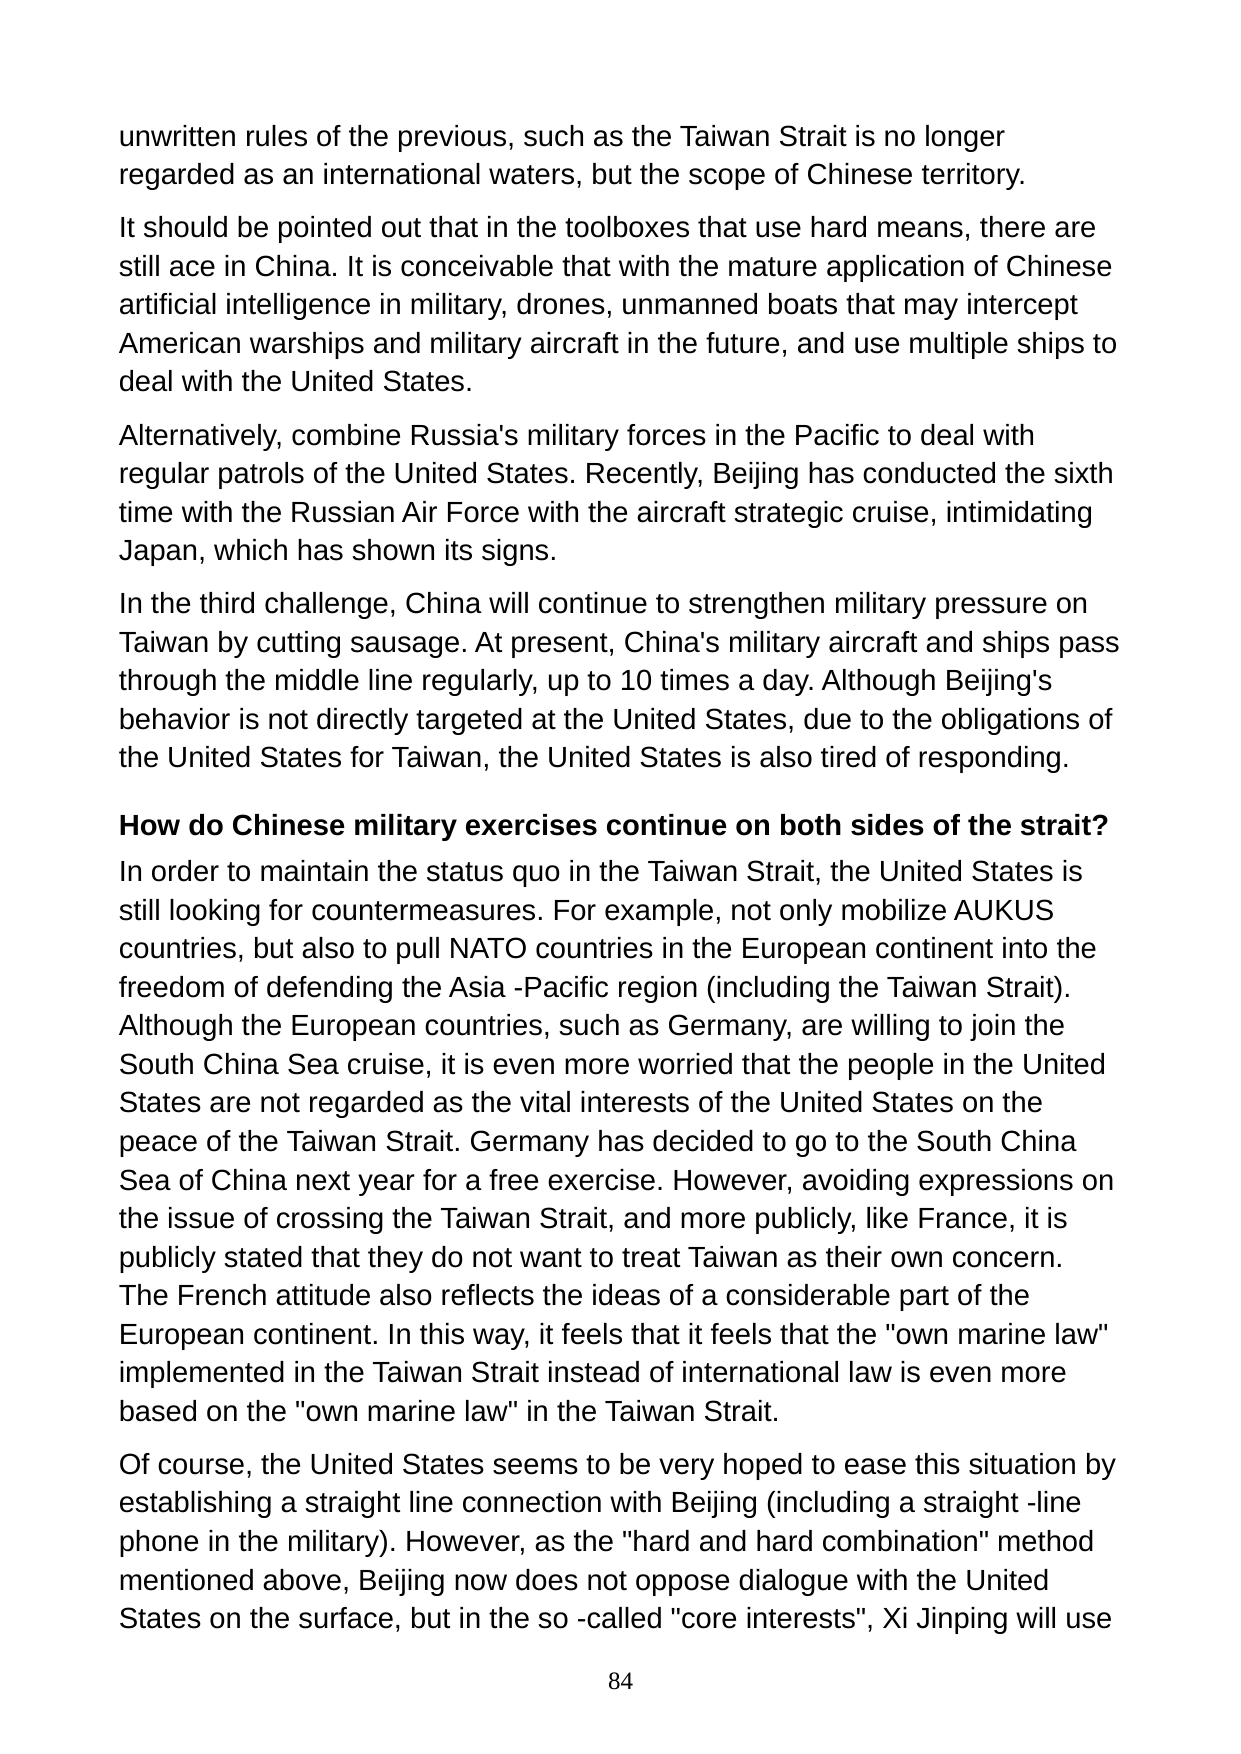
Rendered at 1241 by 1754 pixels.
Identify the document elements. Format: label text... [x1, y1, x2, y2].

text unwritten rules of the previous, such as the Taiwan Strait is no longer regarded as an international waters, but the scope of Chinese territory. [118, 118, 1122, 191]
subtitle How do Chinese military exercises continue on both sides of the strait? [118, 808, 1122, 842]
text It should be pointed out that in the toolboxes that use hard means, there are still ace in China. It is conceivable that with the mature application of Chinese artificial intelligence in military, drones, unmanned boats that may intercept American warships and military aircraft in the future, and use multiple ships to deal with the United States. [118, 210, 1122, 398]
text In order to maintain the status quo in the Taiwan Strait, the United States is still looking for countermeasures. For example, not only mobilize AUKUS countries, but also to pull NATO countries in the European continent into the freedom of defending the Asia -Pacific region (including the Taiwan Strait). Although the European countries, such as Germany, are willing to join the South China Sea cruise, it is even more worried that the people in the United States are not regarded as the vital interests of the United States on the peace of the Taiwan Strait. Germany has decided to go to the South China Sea of China next year for a free exercise. However, avoiding expressions on the issue of crossing the Taiwan Strait, and more publicly, like France, it is publicly stated that they do not want to treat Taiwan as their own concern. The French attitude also reflects the ideas of a considerable part of the European continent. In this way, it feels that it feels that the "own marine law" implemented in the Taiwan Strait instead of international law is even more based on the "own marine law" in the Taiwan Strait. [118, 854, 1122, 1427]
text Alternatively, combine Russia's military forces in the Pacific to deal with regular patrols of the United States. Recently, Beijing has conducted the sixth time with the Russian Air Force with the aircraft strategic cruise, intimidating Japan, which has shown its signs. [118, 417, 1122, 567]
text Of course, the United States seems to be very hoped to ease this situation by establishing a straight line connection with Beijing (including a straight -line phone in the military). However, as the "hard and hard combination" method mentioned above, Beijing now does not oppose dialogue with the United States on the surface, but in the so -called "core interests", Xi Jinping will use [118, 1447, 1122, 1634]
text In the third challenge, China will continue to strengthen military pressure on Taiwan by cutting sausage. At present, China's military aircraft and ships pass through the middle line regularly, up to 10 times a day. Although Beijing's behavior is not directly targeted at the United States, due to the obligations of the United States for Taiwan, the United States is also tired of responding. [118, 586, 1122, 774]
